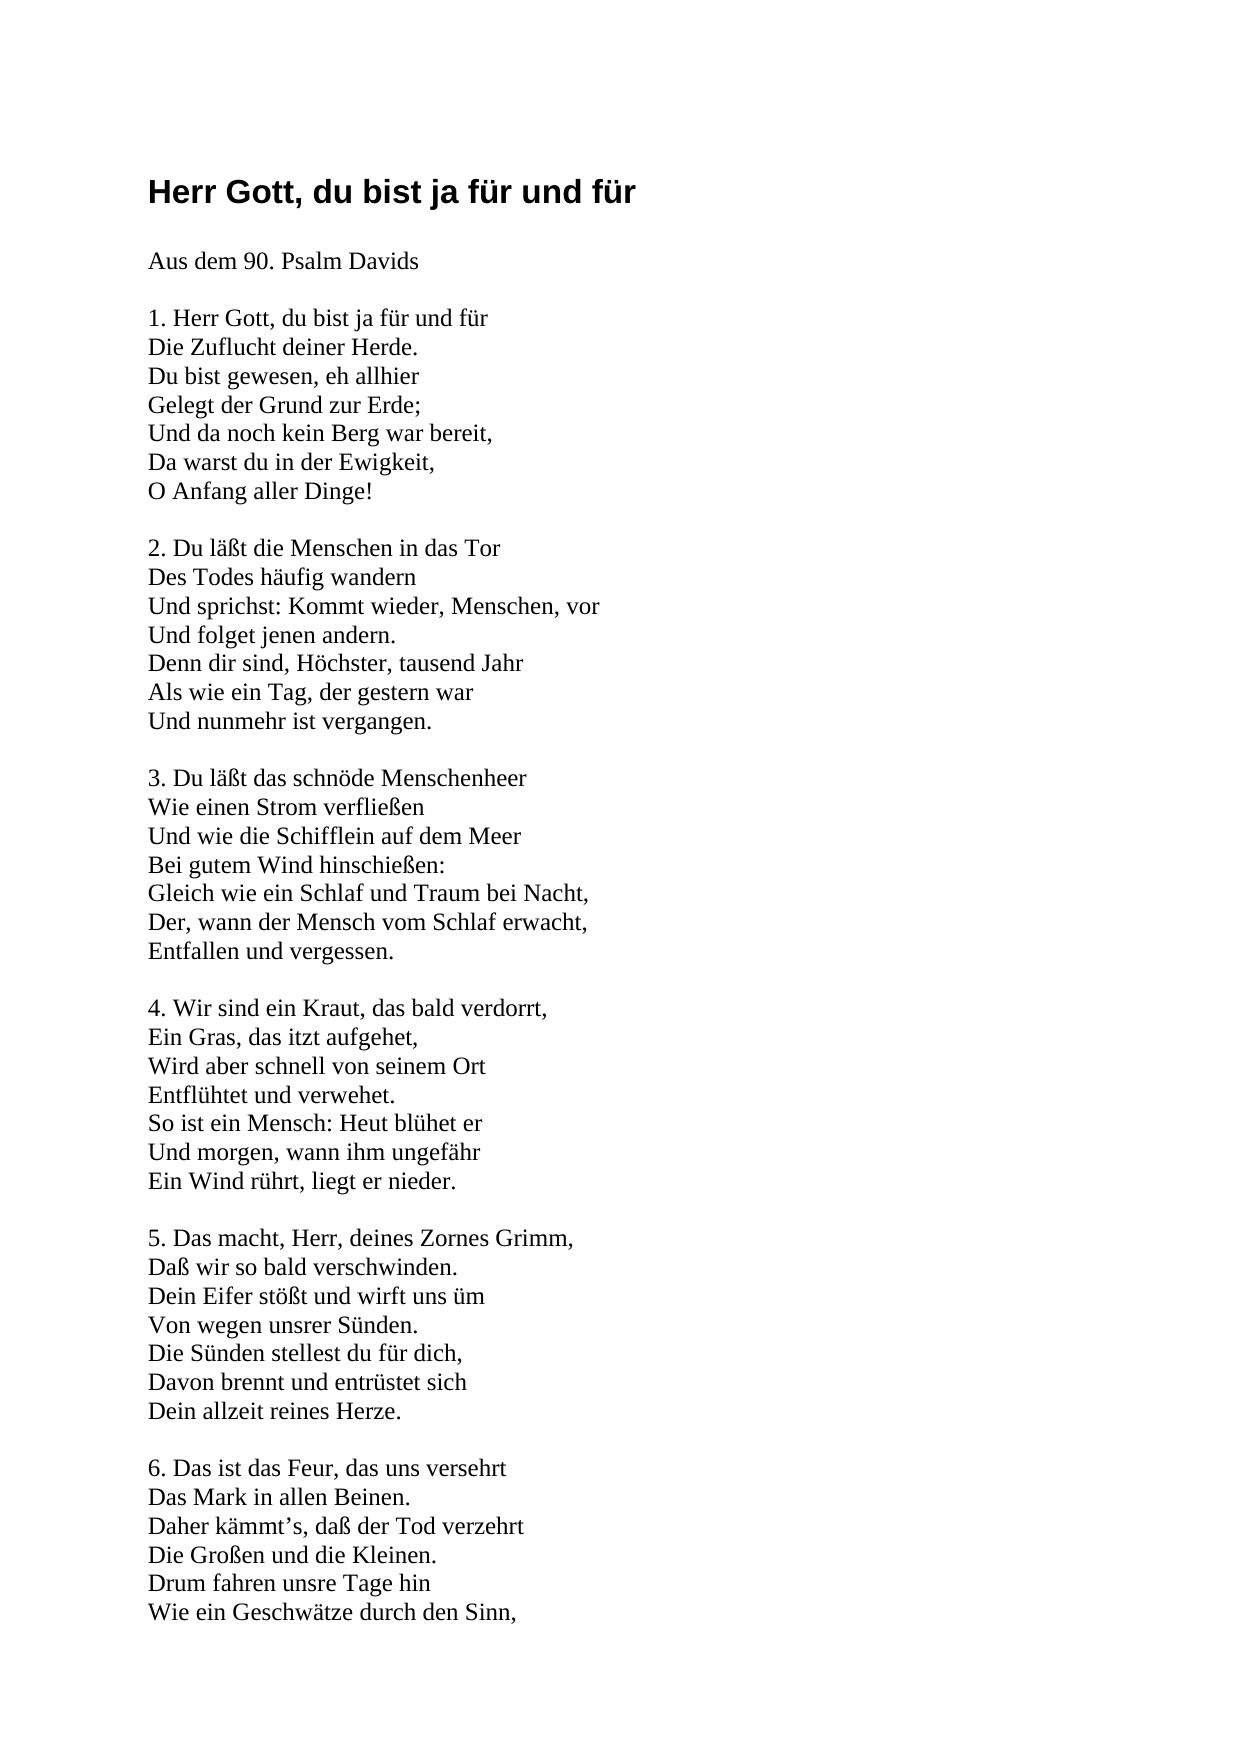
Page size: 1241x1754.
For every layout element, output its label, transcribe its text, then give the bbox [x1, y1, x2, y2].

text 1. Herr Gott, du bist ja für und für [148, 303, 1093, 332]
text Wird aber schnell von seinem Ort [148, 1051, 1093, 1080]
subtitle Herr Gott, du bist ja für und für [148, 173, 1093, 211]
text Von wegen unsrer Sünden. [148, 1310, 1093, 1338]
text Dein allzeit reines Herze. [148, 1396, 1093, 1425]
text Ein Gras, das itzt aufgehet, [148, 1022, 1093, 1051]
text Und wie die Schifflein auf dem Meer [148, 821, 1093, 850]
text 3. Du läßt das schnöde Menschenheer [148, 763, 1093, 792]
text Und folget jenen andern. [148, 620, 1093, 648]
text Die Zuflucht deiner Herde. [148, 332, 1093, 361]
text Und nunmehr ist vergangen. [148, 706, 1093, 735]
text Wie ein Geschwätze durch den Sinn, [148, 1597, 1093, 1626]
text 5. Das macht, Herr, deines Zornes Grimm, [148, 1223, 1093, 1252]
text Und sprichst: Kommt wieder, Menschen, vor [148, 591, 1093, 620]
text So ist ein Mensch: Heut blühet er [148, 1108, 1093, 1137]
text O Anfang aller Dinge! [148, 476, 1093, 505]
text 4. Wir sind ein Kraut, das bald verdorrt, [148, 993, 1093, 1022]
text Da warst du in der Ewigkeit, [148, 447, 1093, 476]
text Gleich wie ein Schlaf und Traum bei Nacht, [148, 878, 1093, 907]
text Gelegt der Grund zur Erde; [148, 390, 1093, 418]
text Ein Wind rührt, liegt er nieder. [148, 1166, 1093, 1195]
text Aus dem 90. Psalm Davids [148, 246, 1093, 275]
text 6. Das ist das Feur, das uns versehrt [148, 1453, 1093, 1482]
text Des Todes häufig wandern [148, 562, 1093, 591]
text 2. Du läßt die Menschen in das Tor [148, 533, 1093, 562]
text Der, wann der Mensch vom Schlaf erwacht, [148, 907, 1093, 936]
text Wie einen Strom verfließen [148, 792, 1093, 821]
text Daß wir so bald verschwinden. [148, 1252, 1093, 1281]
text Die Sünden stellest du für dich, [148, 1338, 1093, 1367]
text Entfallen und vergessen. [148, 936, 1093, 965]
text Entflühtet und verwehet. [148, 1080, 1093, 1108]
text Drum fahren unsre Tage hin [148, 1568, 1093, 1597]
text Und da noch kein Berg war bereit, [148, 418, 1093, 447]
text Denn dir sind, Höchster, tausend Jahr [148, 648, 1093, 677]
text Bei gutem Wind hinschießen: [148, 850, 1093, 878]
text Als wie ein Tag, der gestern war [148, 677, 1093, 706]
text Und morgen, wann ihm ungefähr [148, 1137, 1093, 1166]
text Das Mark in allen Beinen. [148, 1482, 1093, 1511]
text Daher kämmt’s, daß der Tod verzehrt [148, 1511, 1093, 1540]
text Du bist gewesen, eh allhier [148, 361, 1093, 390]
text Davon brennt und entrüstet sich [148, 1367, 1093, 1396]
text Dein Eifer stößt und wirft uns üm [148, 1281, 1093, 1310]
text Die Großen und die Kleinen. [148, 1540, 1093, 1568]
